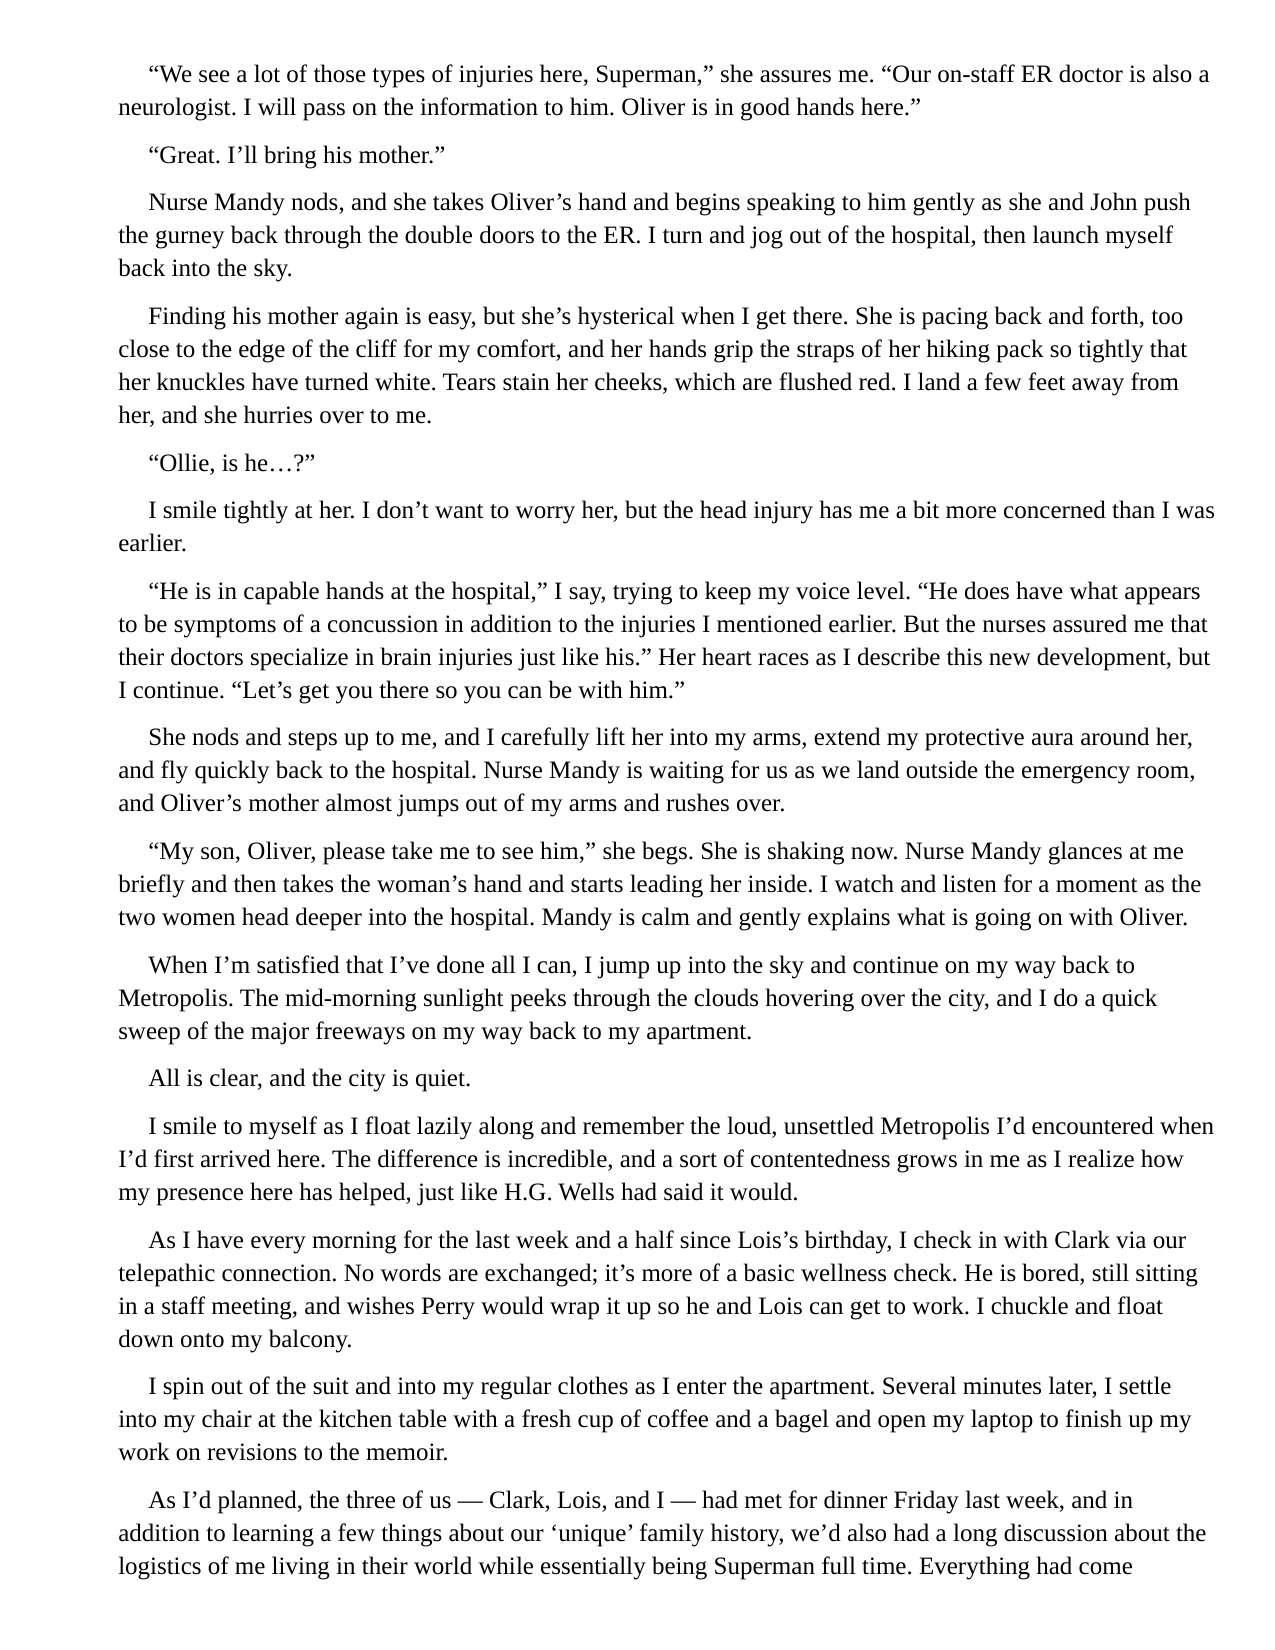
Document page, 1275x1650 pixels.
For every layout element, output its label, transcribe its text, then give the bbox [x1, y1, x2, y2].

text “My son, Oliver, please take me to see him,” she begs. She is shaking now. Nurse Mandy glances at me briefly and then takes the woman’s hand and starts leading her inside. I watch and listen for a moment as the two women head deeper into the hospital. Mandy is calm and gently explains what is going on with Oliver. [118, 836, 1216, 931]
text I spin out of the suit and into my regular clothes as I enter the apartment. Several minutes later, I settle into my chair at the kitchen table with a fresh cup of coffee and a bagel and open my laptop to finish up my work on revisions to the memoir. [118, 1371, 1216, 1466]
text Nurse Mandy nods, and she takes Oliver’s hand and begins speaking to him gently as she and John push the gurney back through the double doors to the ER. I turn and jog out of the hospital, then launch myself back into the sky. [118, 187, 1216, 282]
text All is clear, and the city is quiet. [118, 1063, 1216, 1092]
text She nods and steps up to me, and I carefully lift her into my arms, extend my protective aura around her, and fly quickly back to the hospital. Nurse Mandy is waiting for us as we land outside the emergency room, and Oliver’s mother almost jumps out of my arms and rushes over. [118, 722, 1216, 817]
text I smile tightly at her. I don’t want to worry her, but the head injury has me a bit more concerned than I was earlier. [118, 495, 1216, 557]
text “Ollie, is he…?” [118, 448, 1216, 476]
text “He is in capable hands at the hospital,” I say, trying to keep my voice level. “He does have what appears to be symptoms of a concussion in addition to the injuries I mentioned earlier. But the nurses assured me that their doctors specialize in brain injuries just like his.” Her heart races as I describe this new development, but I continue. “Let’s get you there so you can be with him.” [118, 576, 1216, 704]
text “We see a lot of those types of injuries here, Superman,” she assures me. “Our on-staff ER doctor is also a neurologist. I will pass on the information to him. Oliver is in good hands here.” [118, 59, 1216, 121]
text As I have every morning for the last week and a half since Lois’s birthday, I check in with Clark via our telepathic connection. No words are exchanged; it’s more of a basic wellness check. He is bored, still sitting in a staff meeting, and wishes Perry would wrap it up so he and Lois can get to work. I chuckle and float down onto my balcony. [118, 1225, 1216, 1352]
text “Great. I’ll bring his mother.” [118, 140, 1216, 168]
text I smile to myself as I float lazily along and remember the loud, unsettled Metropolis I’d encountered when I’d first arrived here. The difference is incredible, and a sort of contentedness grows in me as I realize how my presence here has helped, just like H.G. Wells had said it would. [118, 1111, 1216, 1206]
text Finding his mother again is easy, but she’s hysterical when I get there. She is pacing back and forth, too close to the edge of the cliff for my comfort, and her hands grip the straps of her hiking pack so tightly that her knuckles have turned white. Tears stain her cheeks, which are flushed red. I land a few feet away from her, and she hurries over to me. [118, 301, 1216, 429]
text When I’m satisfied that I’ve done all I can, I jump up into the sky and continue on my way back to Metropolis. The mid-morning sunlight peeks through the clouds hovering over the city, and I do a quick sweep of the major freeways on my way back to my apartment. [118, 950, 1216, 1044]
text As I’d planned, the three of us — Clark, Lois, and I — had met for dinner Friday last week, and in addition to learning a few things about our ‘unique’ family history, we’d also had a long discussion about the logistics of me living in their world while essentially being Superman full time. Everything had come [118, 1485, 1216, 1580]
